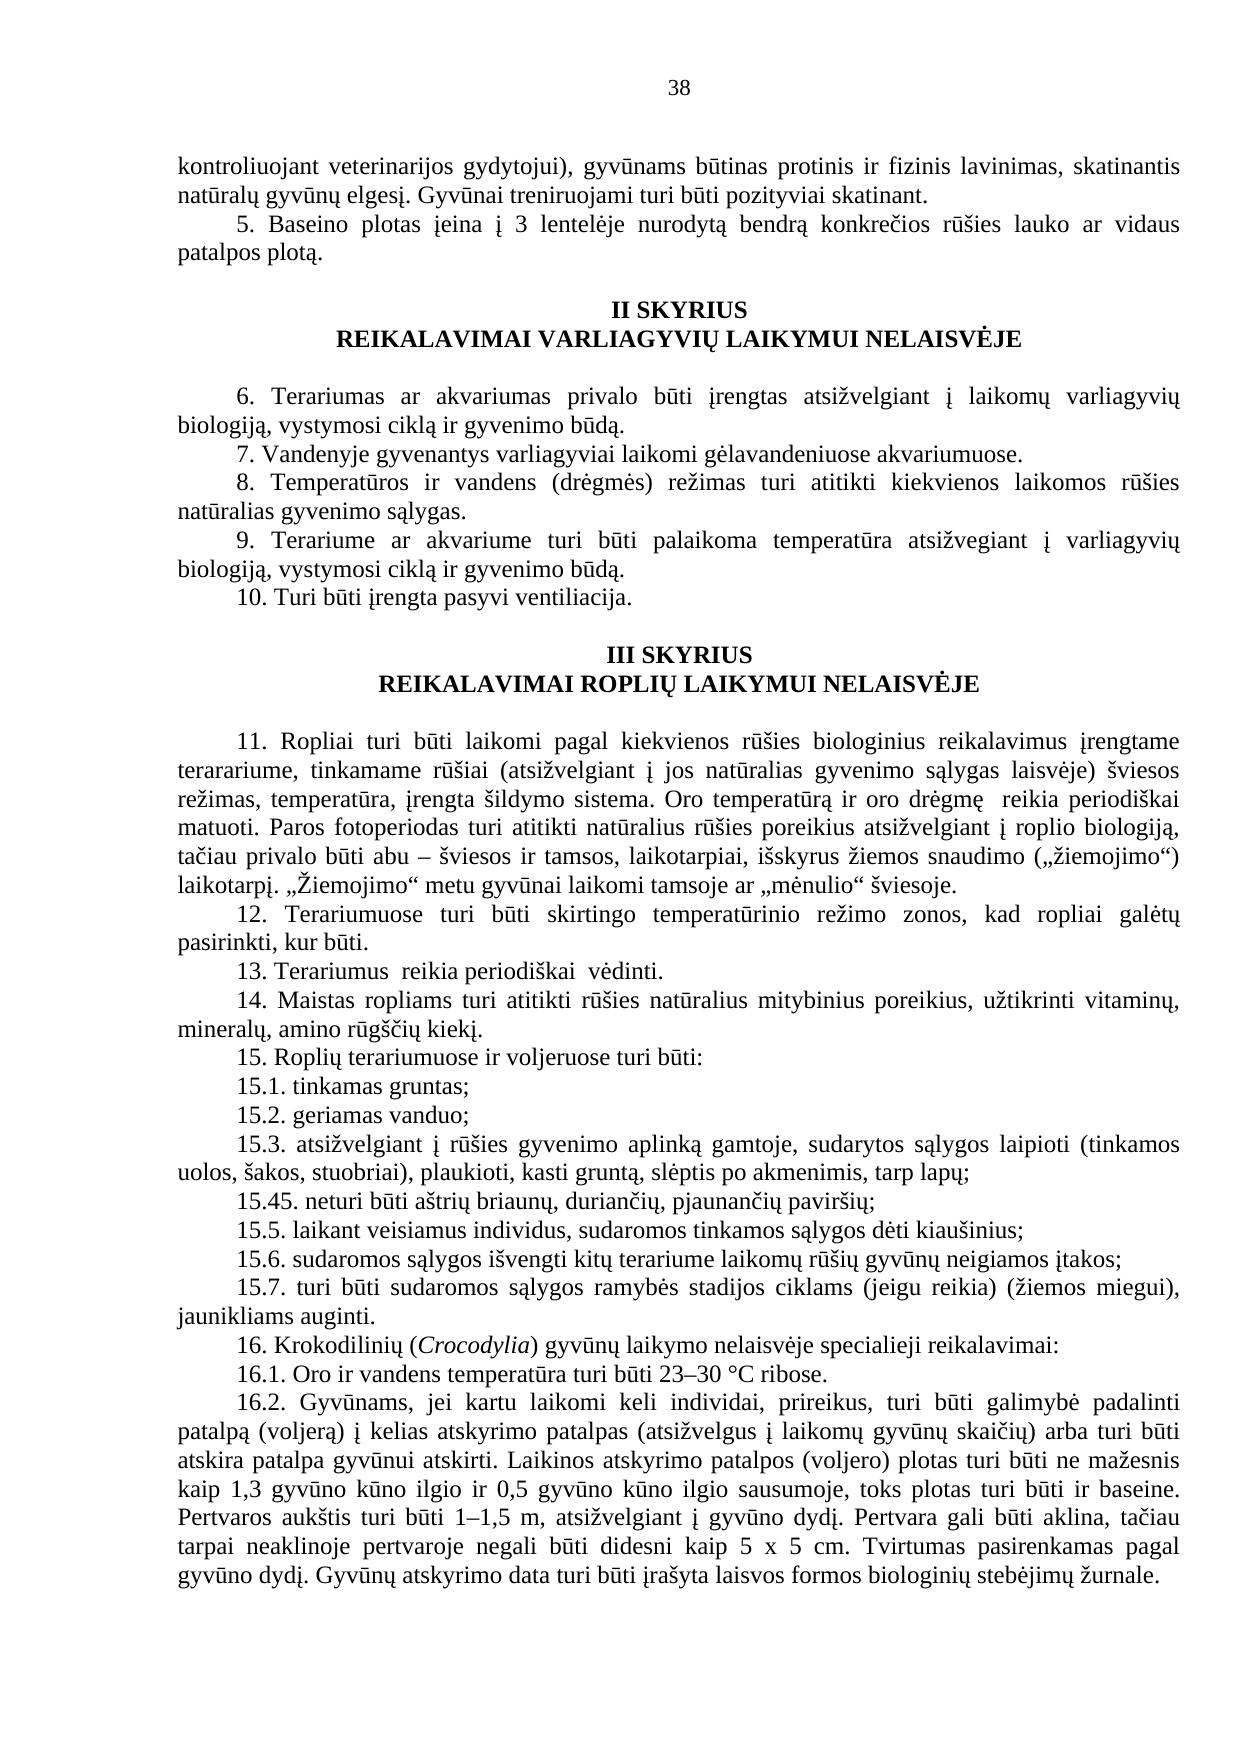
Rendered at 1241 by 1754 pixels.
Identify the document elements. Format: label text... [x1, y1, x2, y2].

text 15.1. tinkamas gruntas; [177, 1071, 1181, 1100]
text 13. Terariumus reikia periodiškai vėdinti. [177, 956, 1181, 985]
text 15. Roplių terariumuose ir voljeruose turi būti: [177, 1042, 1181, 1071]
text 15.6. sudaromos sąlygos išvengti kitų terariume laikomų rūšių gyvūnų neigiamos įtakos; [177, 1244, 1181, 1272]
text 16.2. Gyvūnams, jei kartu laikomi keli individai, prireikus, turi būti galimybė padalinti patalpą (voljerą) į kelias atskyrimo patalpas (atsižvelgus į laikomų gyvūnų skaičių) arba turi būti atskira patalpa gyvūnui atskirti. Laikinos atskyrimo patalpos (voljero) plotas turi būti ne mažesnis kaip 1,3 gyvūno kūno ilgio ir 0,5 gyvūno kūno ilgio sausumoje, toks plotas turi būti ir baseine. Pertvaros aukštis turi būti 1–1,5 m, atsižvelgiant į gyvūno dydį. Pertvara gali būti aklina, tačiau tarpai neaklinoje pertvaroje negali būti didesni kaip 5 x 5 cm. Tvirtumas pasirenkamas pagal gyvūno dydį. Gyvūnų atskyrimo data turi būti įrašyta laisvos formos biologinių stebėjimų žurnale. [177, 1387, 1181, 1589]
text REIKALAVIMAI ROPLIŲ LAIKYMUI NELAISVĖJE [177, 669, 1181, 697]
text 6. Terariumas ar akvariumas privalo būti įrengtas atsižvelgiant į laikomų varliagyvių biologiją, vystymosi ciklą ir gyvenimo būdą. [177, 381, 1181, 439]
text 15.2. geriamas vanduo; [177, 1100, 1181, 1129]
text 11. Ropliai turi būti laikomi pagal kiekvienos rūšies biologinius reikalavimus įrengtame terarariume, tinkamame rūšiai (atsižvelgiant į jos natūralias gyvenimo sąlygas laisvėje) šviesos režimas, temperatūra, įrengta šildymo sistema. Oro temperatūrą ir oro drėgmę reikia periodiškai matuoti. Paros fotoperiodas turi atitikti natūralius rūšies poreikius atsižvelgiant į roplio biologiją, tačiau privalo būti abu – šviesos ir tamsos, laikotarpiai, išskyrus žiemos snaudimo („žiemojimo“) laikotarpį. „Žiemojimo“ metu gyvūnai laikomi tamsoje ar „mėnulio“ šviesoje. [177, 726, 1181, 899]
text 5. Baseino plotas įeina į 3 lentelėje nurodytą bendrą konkrečios rūšies lauko ar vidaus patalpos plotą. [177, 209, 1181, 266]
text 15.3. atsižvelgiant į rūšies gyvenimo aplinką gamtoje, sudarytos sąlygos laipioti (tinkamos uolos, šakos, stuobriai), plaukioti, kasti gruntą, slėptis po akmenimis, tarp lapų; [177, 1129, 1181, 1186]
text 8. Temperatūros ir vandens (drėgmės) režimas turi atitikti kiekvienos laikomos rūšies natūralias gyvenimo sąlygas. [177, 467, 1181, 525]
text 15.5. laikant veisiamus individus, sudaromos tinkamos sąlygos dėti kiaušinius; [177, 1215, 1181, 1244]
text 14. Maistas ropliams turi atitikti rūšies natūralius mitybinius poreikius, užtikrinti vitaminų, mineralų, amino rūgščių kiekį. [177, 985, 1181, 1042]
text 7. Vandenyje gyvenantys varliagyviai laikomi gėlavandeniuose akvariumuose. [177, 439, 1181, 467]
text 10. Turi būti įrengta pasyvi ventiliacija. [177, 582, 1181, 611]
text II SKYRIUS [177, 295, 1181, 324]
text 16. Krokodilinių (Crocodylia) gyvūnų laikymo nelaisvėje specialieji reikalavimai: [177, 1330, 1181, 1359]
text REIKALAVIMAI VARLIAGYVIŲ LAIKYMUI NELAISVĖJE [177, 324, 1181, 352]
text III SKYRIUS [177, 640, 1181, 669]
text 9. Terariume ar akvariume turi būti palaikoma temperatūra atsižvegiant į varliagyvių biologiją, vystymosi ciklą ir gyvenimo būdą. [177, 525, 1181, 582]
text 15.45. neturi būti aštrių briaunų, duriančių, pjaunančių paviršių; [177, 1186, 1181, 1215]
text 15.7. turi būti sudaromos sąlygos ramybės stadijos ciklams (jeigu reikia) (žiemos miegui), jaunikliams auginti. [177, 1272, 1181, 1330]
text kontroliuojant veterinarijos gydytojui), gyvūnams būtinas protinis ir fizinis lavinimas, skatinantis natūralų gyvūnų elgesį. Gyvūnai treniruojami turi būti pozityviai skatinant. [177, 151, 1181, 209]
text 16.1. Oro ir vandens temperatūra turi būti 23–30 °C ribose. [177, 1359, 1181, 1387]
text 12. Terariumuose turi būti skirtingo temperatūrinio režimo zonos, kad ropliai galėtų pasirinkti, kur būti. [177, 899, 1181, 956]
